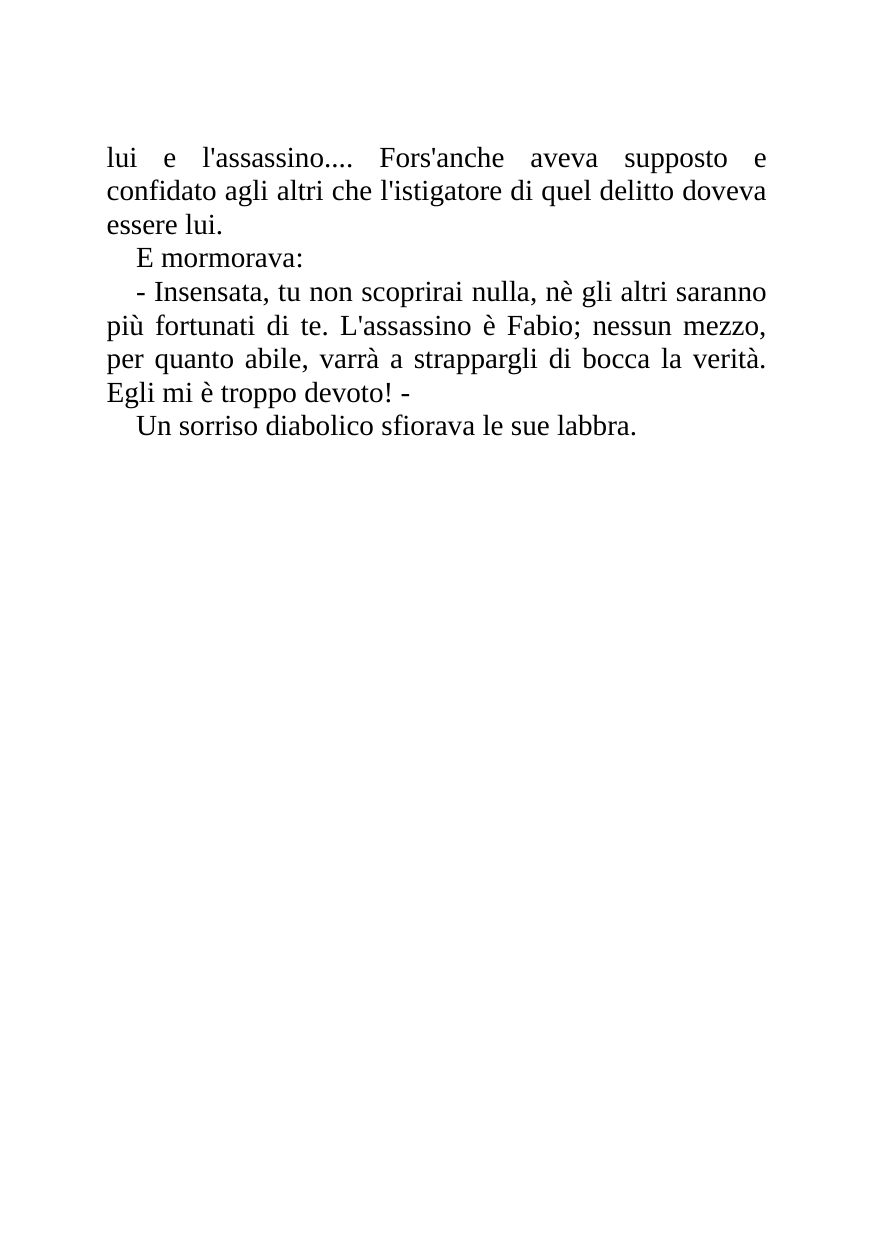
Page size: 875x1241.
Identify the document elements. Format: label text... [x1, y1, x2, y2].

text - Insensata, tu non scoprirai nulla, nè gli altri saranno più fortunati di te. L'assassino è Fabio; nessun mezzo, per quanto abile, varrà a strappargli di bocca la verità. Egli mi è troppo devoto! - [106, 274, 768, 408]
text Un sorriso diabolico sfiorava le sue labbra. [106, 408, 768, 442]
text lui e l'assassino.... Fors'anche aveva supposto e confidato agli altri che l'istigatore di quel delitto doveva essere lui. [106, 140, 768, 241]
text E mormorava: [106, 241, 768, 274]
